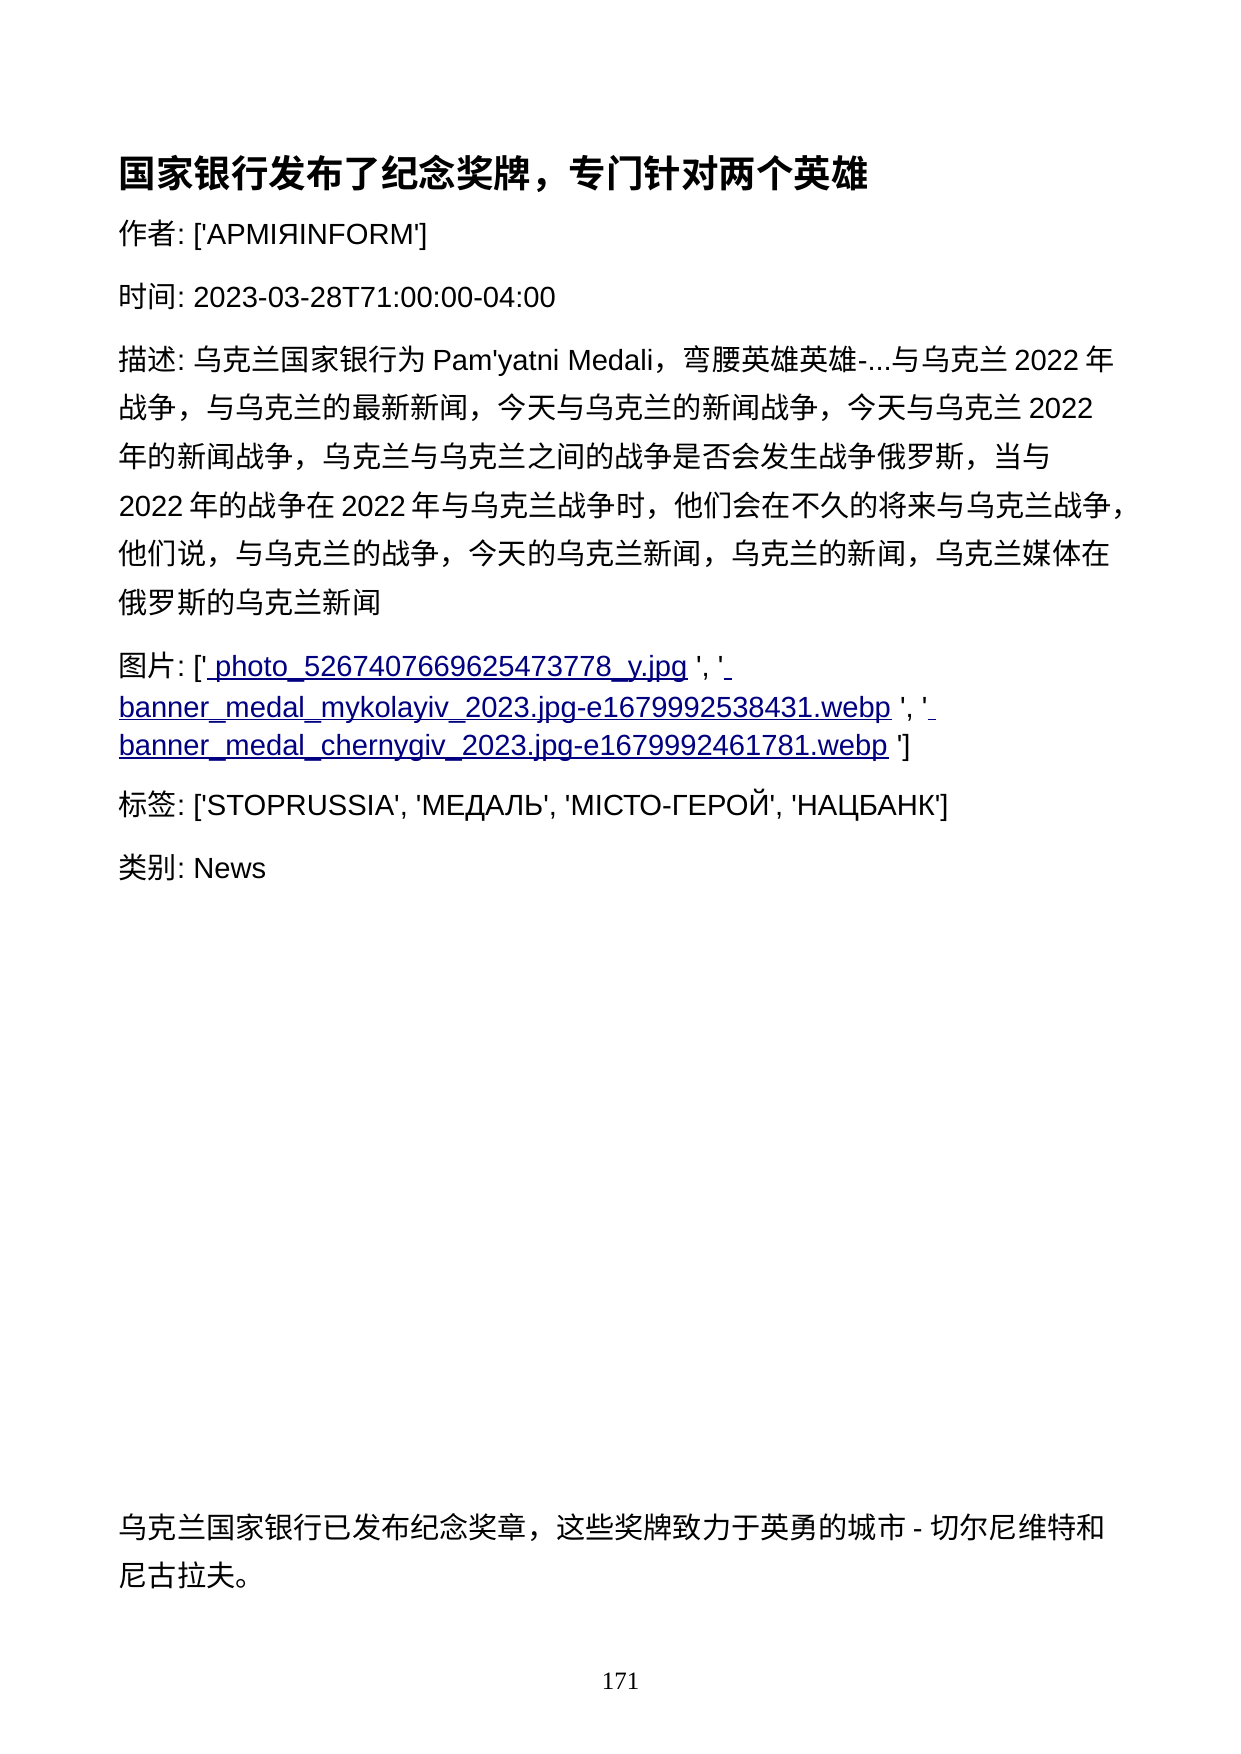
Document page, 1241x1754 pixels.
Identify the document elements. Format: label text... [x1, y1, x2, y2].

text 图片: [' photo_5267407669625473778_y.jpg ', ' banner_medal_mykolayiv_2023.jpg-e1679992538431.webp ', ' banner_medal_chernygiv_2023.jpg-e1679992461781.webp '] [118, 642, 1122, 762]
text 作者: ['АРМІЯINFORM'] [118, 210, 1122, 253]
text 描述: 乌克兰国家银行为Pam'yatni Medali，弯腰英雄英雄-...与乌克兰2022年战争，与乌克兰的最新新闻，今天与乌克兰的新闻战争，今天与乌克兰2022年的新闻战争，乌克兰与乌克兰之间的战争是否会发生战争俄罗斯，当与2022年的战争在2022年与乌克兰战争时，他们会在不久的将来与乌克兰战争，他们说，与乌克兰的战争，今天的乌克兰新闻，乌克兰的新闻，乌克兰媒体在俄罗斯的乌克兰新闻 [118, 337, 1122, 622]
text 时间: 2023-03-28T71:00:00-04:00 [118, 273, 1122, 316]
text 标签: ['STOPRUSSIA', 'МЕДАЛЬ', 'МІСТО-ГЕРОЙ', 'НАЦБАНК'] [118, 781, 1122, 824]
text 类别: News [118, 844, 1122, 887]
text 乌克兰国家银行已发布纪念奖章，这些奖牌致力于英勇的城市 - 切尔尼维特和尼古拉夫。 [118, 908, 1122, 1595]
subtitle 国家银行发布了纪念奖牌，专门针对两个英雄 [118, 143, 1122, 198]
